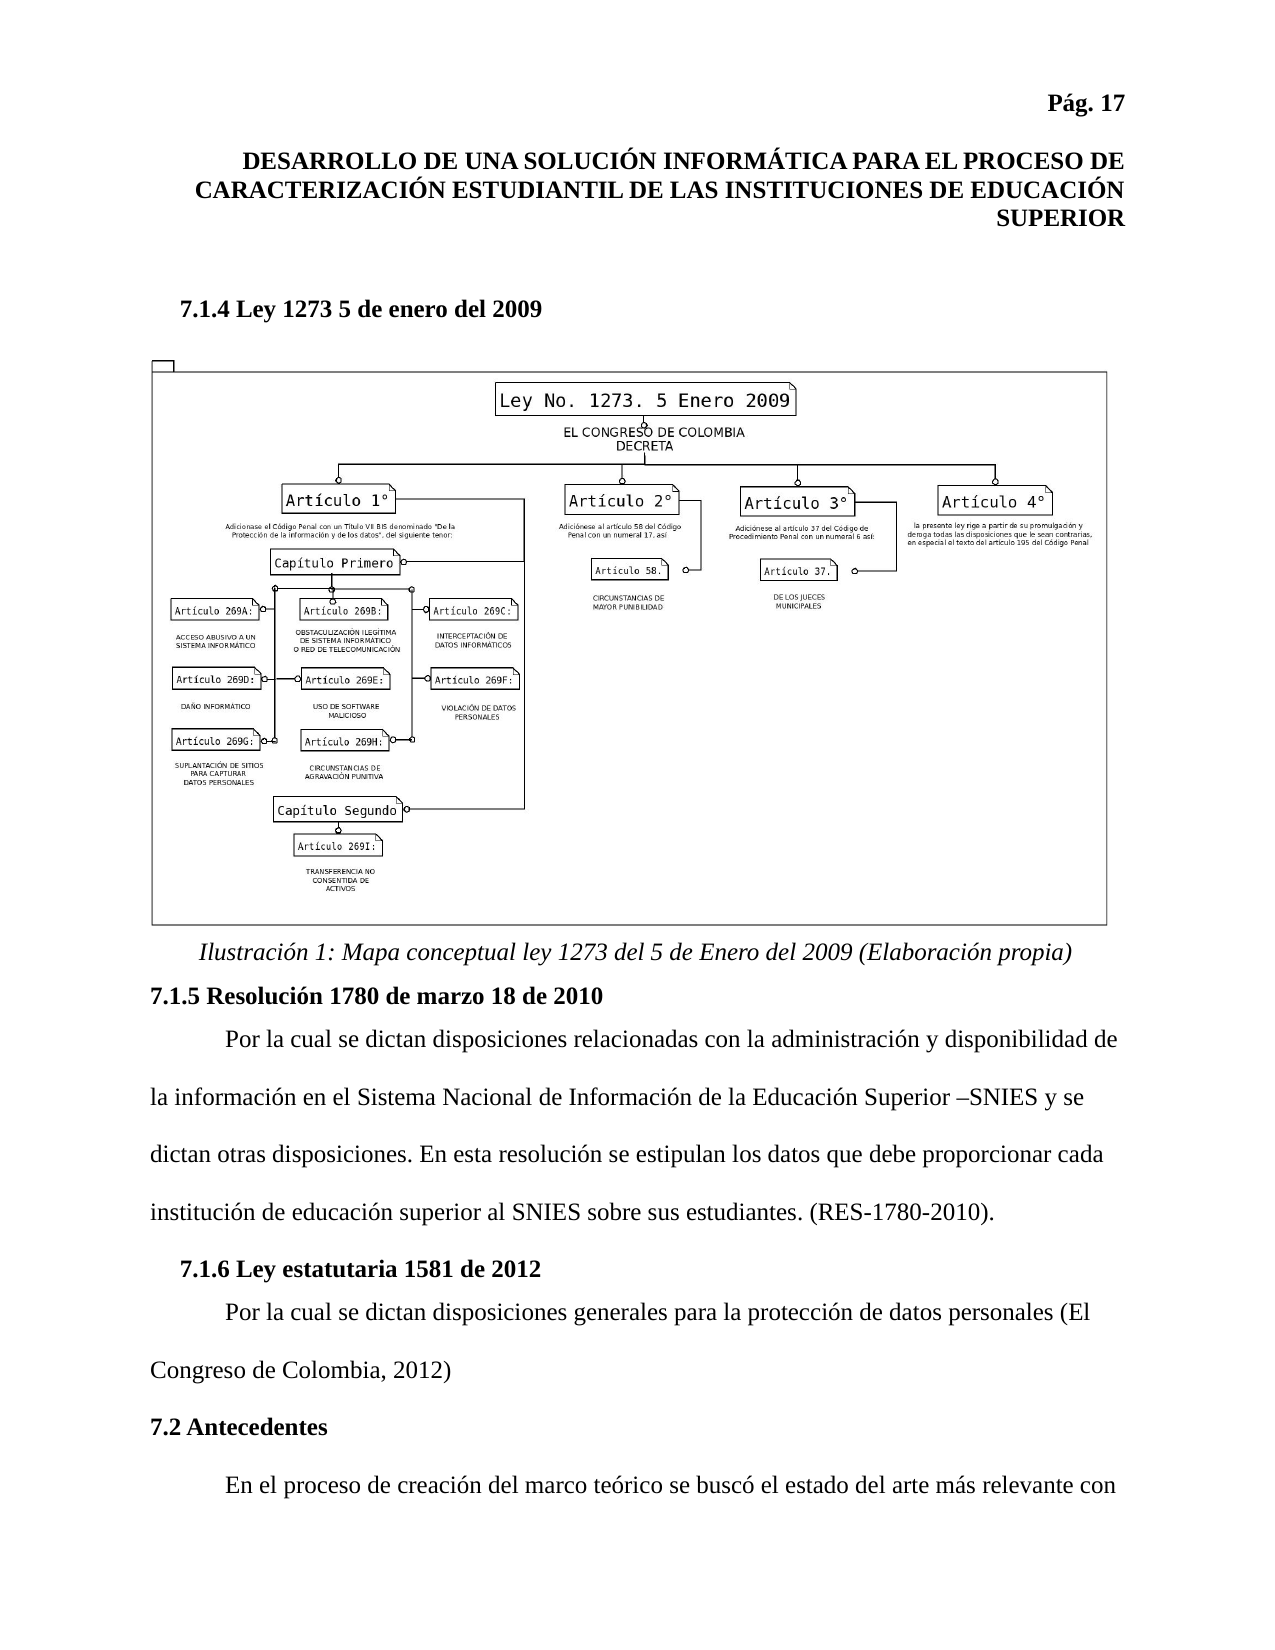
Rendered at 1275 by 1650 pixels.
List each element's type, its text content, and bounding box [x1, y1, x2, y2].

subtitle 7.1.4 Ley 1273 5 de enero del 2009 [150, 294, 1125, 323]
text Por la cual se dictan disposiciones generales para la protección de datos personales (El Congreso de Colombia, 2012) [150, 1297, 1125, 1384]
picture [151, 360, 1108, 926]
text En el proceso de creación del marco teórico se buscó el estado del arte más relevante con [150, 1470, 1125, 1499]
text Por la cual se dictan disposiciones relacionadas con la administración y disponibilidad de la información en el Sistema Nacional de Información de la Educación Superior –SNIES y se dictan otras disposiciones. En esta resolución se estipulan los datos que debe proporcionar cada institución de educación superior al SNIES sobre sus estudiantes. (RES-1780-2010). [150, 1024, 1125, 1226]
subtitle 7.1.6 Ley estatutaria 1581 de 2012 [150, 1254, 1125, 1283]
subtitle 7.1.5 Resolución 1780 de marzo 18 de 2010 [150, 338, 1125, 1010]
subtitle 7.2 Antecedentes [150, 1412, 1125, 1441]
list Ilustración 1: Mapa conceptual ley 1273 del 5 de Enero del 2009 (Elaboración propia) [152, 937, 1122, 966]
